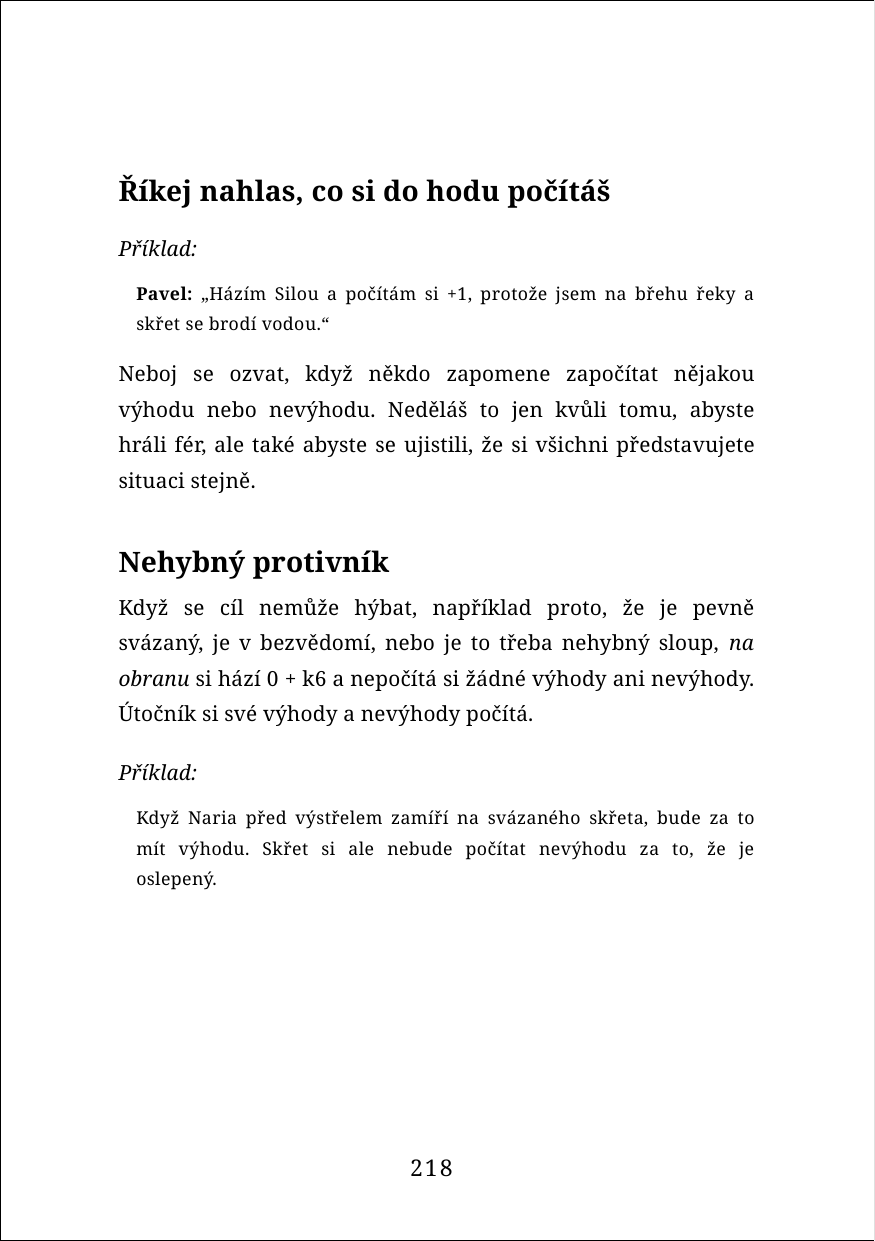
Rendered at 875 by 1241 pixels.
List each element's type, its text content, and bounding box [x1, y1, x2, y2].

text Když Naria před výstřelem zamíří na svázaného skřeta, bude za to mít výhodu. Skřet si ale nebude počítat nevýhodu za to, že je oslepený. [136, 806, 756, 890]
text Pavel: „Házím Silou a počítám si +1, protože jsem na břehu řeky a skřet se brodí vodou.“ [136, 281, 756, 335]
text Příklad: [118, 234, 756, 262]
text Příklad: [118, 758, 756, 787]
subtitle Nehybný protivník [118, 543, 756, 581]
subtitle Říkej nahlas, co si do hodu počítáš [118, 172, 756, 210]
text Když se cíl nemůže hýbat, například proto, že je pevně svázaný, je v bezvědomí, nebo je to třeba nehybný sloup, na obranu si hází 0 + k6 a nepočítá si žádné výhody ani nevýhody. Útočník si své výhody a nevýhody počítá. [118, 593, 756, 728]
text Neboj se ozvat, když někdo zapomene započítat nějakou výhodu nebo nevýhodu. Neděláš to jen kvůli tomu, abyste hráli fér, ale také abyste se ujistili, že si všichni představujete situaci stejně. [118, 359, 756, 494]
